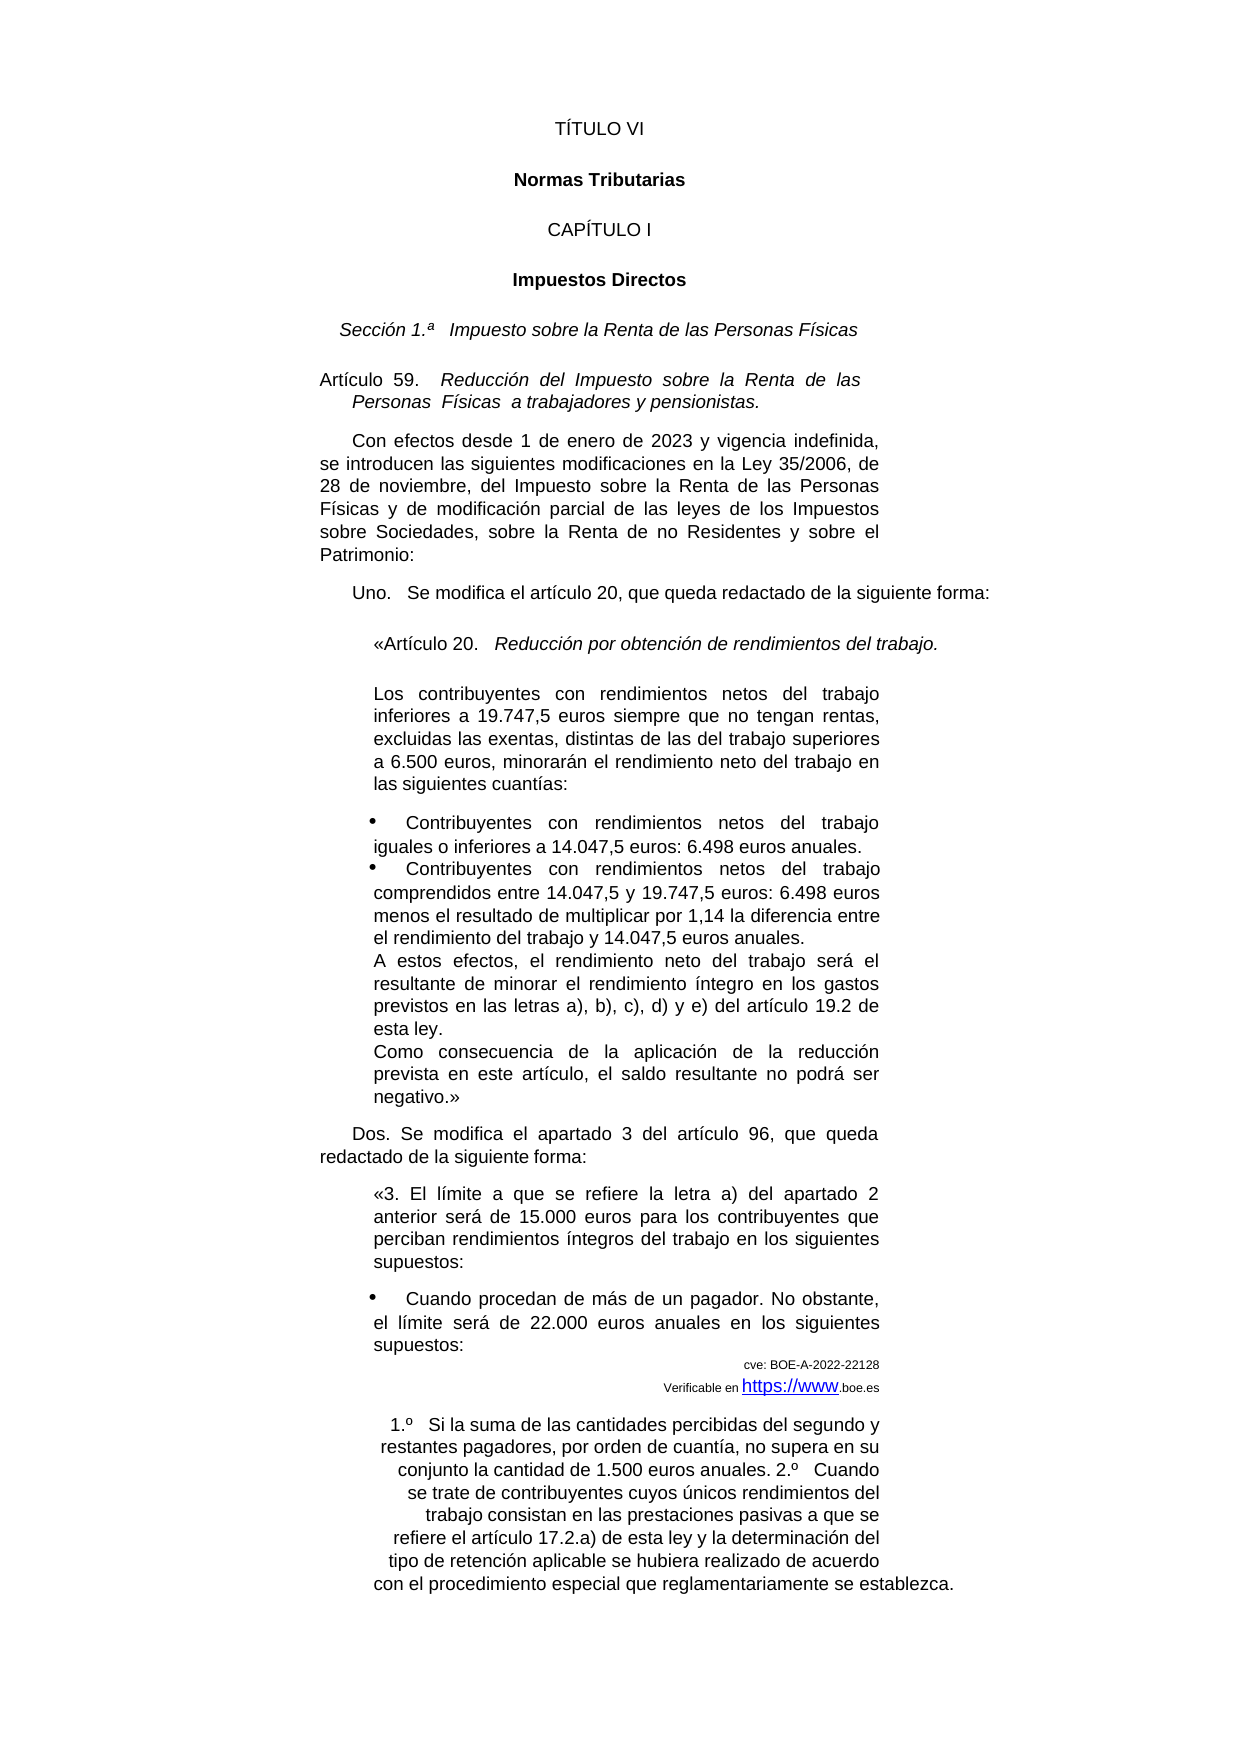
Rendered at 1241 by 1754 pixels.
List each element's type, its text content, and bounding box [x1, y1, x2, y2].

text Normas Tributarias [118, 168, 1081, 190]
text 1.º Si la suma de las cantidades percibidas del segundo y restantes pagadores, por orden de cuantía, no supera en su conjunto la cantidad de 1.500 euros anuales. 2.º Cuando se trate de contribuyentes cuyos únicos rendimientos del trabajo consistan en las prestaciones pasivas a que se refiere el artículo 17.2.a) de esta ley y la determinación del tipo de retención aplicable se hubiera realizado de acuerdo [373, 1414, 879, 1571]
list Contribuyentes con rendimientos netos del trabajo iguales o inferiores a 14.047,5 euros: 6.498 euros anuales. [336, 812, 879, 857]
text «3. El límite a que se refiere la letra a) del apartado 2 anterior será de 15.000 euros para los contribuyentes que perciban rendimientos íntegros del trabajo en los siguientes supuestos: [373, 1183, 879, 1272]
list Contribuyentes con rendimientos netos del trabajo comprendidos entre 14.047,5 y 19.747,5 euros: 6.498 euros menos el resultado de multiplicar por 1,14 la diferencia entre el rendimiento del trabajo y 14.047,5 euros anuales. [336, 858, 880, 949]
text Dos. Se modifica el apartado 3 del artículo 96, que queda redactado de la siguiente forma: [319, 1123, 879, 1167]
text Sección 1.ª Impuesto sobre la Renta de las Personas Físicas [118, 319, 1081, 341]
text Impuestos Directos [118, 269, 1081, 290]
text Los contribuyentes con rendimientos netos del trabajo inferiores a 19.747,5 euros siempre que no tengan rentas, excluidas las exentas, distintas de las del trabajo superiores a 6.500 euros, minorarán el rendimiento neto del trabajo en las siguientes cuantías: [373, 682, 880, 795]
text Con efectos desde 1 de enero de 2023 y vigencia indefinida, se introducen las siguientes modificaciones en la Ley 35/2006, de 28 de noviembre, del Impuesto sobre la Renta de las Personas Físicas y de modificación parcial de las leyes de los Impuestos sobre Sociedades, sobre la Renta de no Residentes y sobre el Patrimonio: [319, 430, 879, 565]
text Uno. Se modifica el artículo 20, que queda redactado de la siguiente forma: [352, 582, 1122, 604]
text Verificable en https://www.boe.es [120, 1375, 879, 1396]
text con el procedimiento especial que reglamentariamente se establezca. [373, 1572, 1122, 1594]
list Cuando procedan de más de un pagador. No obstante, el límite será de 22.000 euros anuales en los siguientes supuestos: [336, 1288, 880, 1356]
text TÍTULO VI [118, 118, 1081, 140]
text Como consecuencia de la aplicación de la reducción prevista en este artículo, el saldo resultante no podrá ser negativo.» [373, 1040, 879, 1107]
text Artículo 59. Reducción del Impuesto sobre la Renta de las Personas Físicas a trabajadores y pensionistas. [319, 368, 878, 413]
text A estos efectos, el rendimiento neto del trabajo será el resultante de minorar el rendimiento íntegro en los gastos previstos en las letras a), b), c), d) y e) del artículo 19.2 de esta ley. [373, 950, 879, 1039]
text CAPÍTULO I [118, 218, 1081, 240]
text cve: BOE-A-2022-22128 [120, 1358, 879, 1372]
text «Artículo 20. Reducción por obtención de rendimientos del trabajo. [373, 632, 1122, 654]
